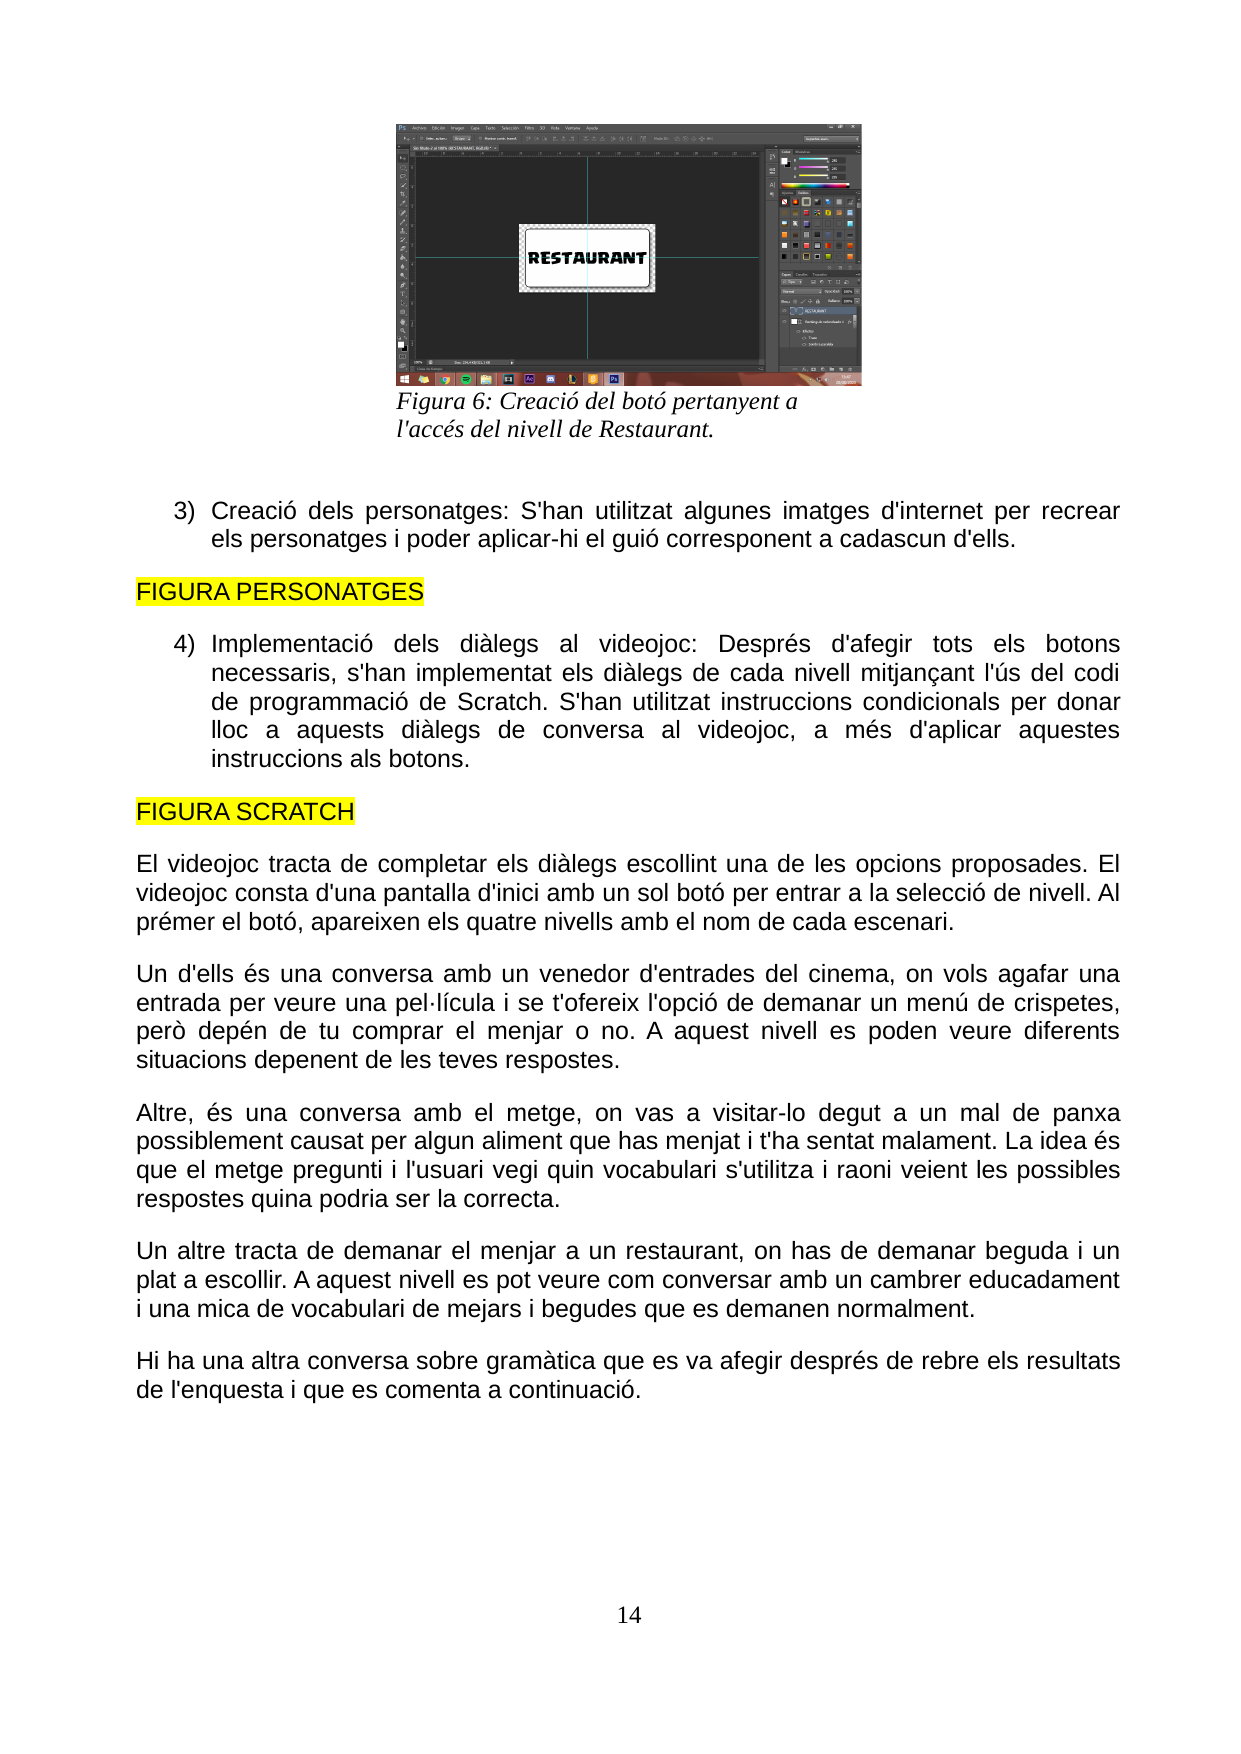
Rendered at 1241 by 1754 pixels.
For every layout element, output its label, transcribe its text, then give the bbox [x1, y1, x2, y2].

text Un d'ells és una conversa amb un venedor d'entrades del cinema, on vols agafar una entrada per veure una pel·lícula i se t'ofereix l'opció de demanar un menú de crispetes, però depén de tu comprar el menjar o no. A aquest nivell es poden veure diferents situacions depenent de les teves respostes. [136, 959, 1122, 1074]
text El videojoc tracta de completar els diàlegs escollint una de les opcions proposades. El videojoc consta d'una pantalla d'inici amb un sol botó per entrar a la selecció de nivell. Al prémer el botó, apareixen els quatre nivells amb el nom de cada escenari. [136, 849, 1122, 935]
list Implementació dels diàlegs al videojoc: Després d'afegir tots els botons necessaris, s'han implementat els diàlegs de cada nivell mitjançant l'ús del codi de programmació de Scratch. S'han utilitzat instruccions condicionals per donar lloc a aquests diàlegs de conversa al videojoc, a més d'aplicar aquestes instruccions als botons. [173, 629, 1122, 773]
list Creació dels personatges: S'han utilitzat algunes imatges d'internet per recrear els personatges i poder aplicar-hi el guió corresponent a cadascun d'ells. [173, 496, 1122, 553]
text FIGURA PERSONATGES [136, 577, 1122, 606]
picture [396, 124, 862, 386]
text Altre, és una conversa amb el metge, on vas a visitar-lo degut a un mal de panxa possiblement causat per algun aliment que has menjat i t'ha sentat malament. La idea és que el metge pregunti i l'usuari vegi quin vocabulari s'utilitza i raoni veient les possibles respostes quina podria ser la correcta. [136, 1097, 1122, 1212]
text Un altre tracta de demanar el menjar a un restaurant, on has de demanar beguda i un plat a escollir. A aquest nivell es pot veure com conversar amb un cambrer educadament i una mica de vocabulari de mejars i begudes que es demanen normalment. [136, 1236, 1122, 1322]
text Hi ha una altra conversa sobre gramàtica que es va afegir després de rebre els resultats de l'enquesta i que es comenta a continuació. [136, 1346, 1122, 1403]
text FIGURA SCRATCH [136, 797, 1122, 825]
text Figura 6: Creació del botó pertanyent a l'accés del nivell de Restaurant. [396, 386, 862, 443]
